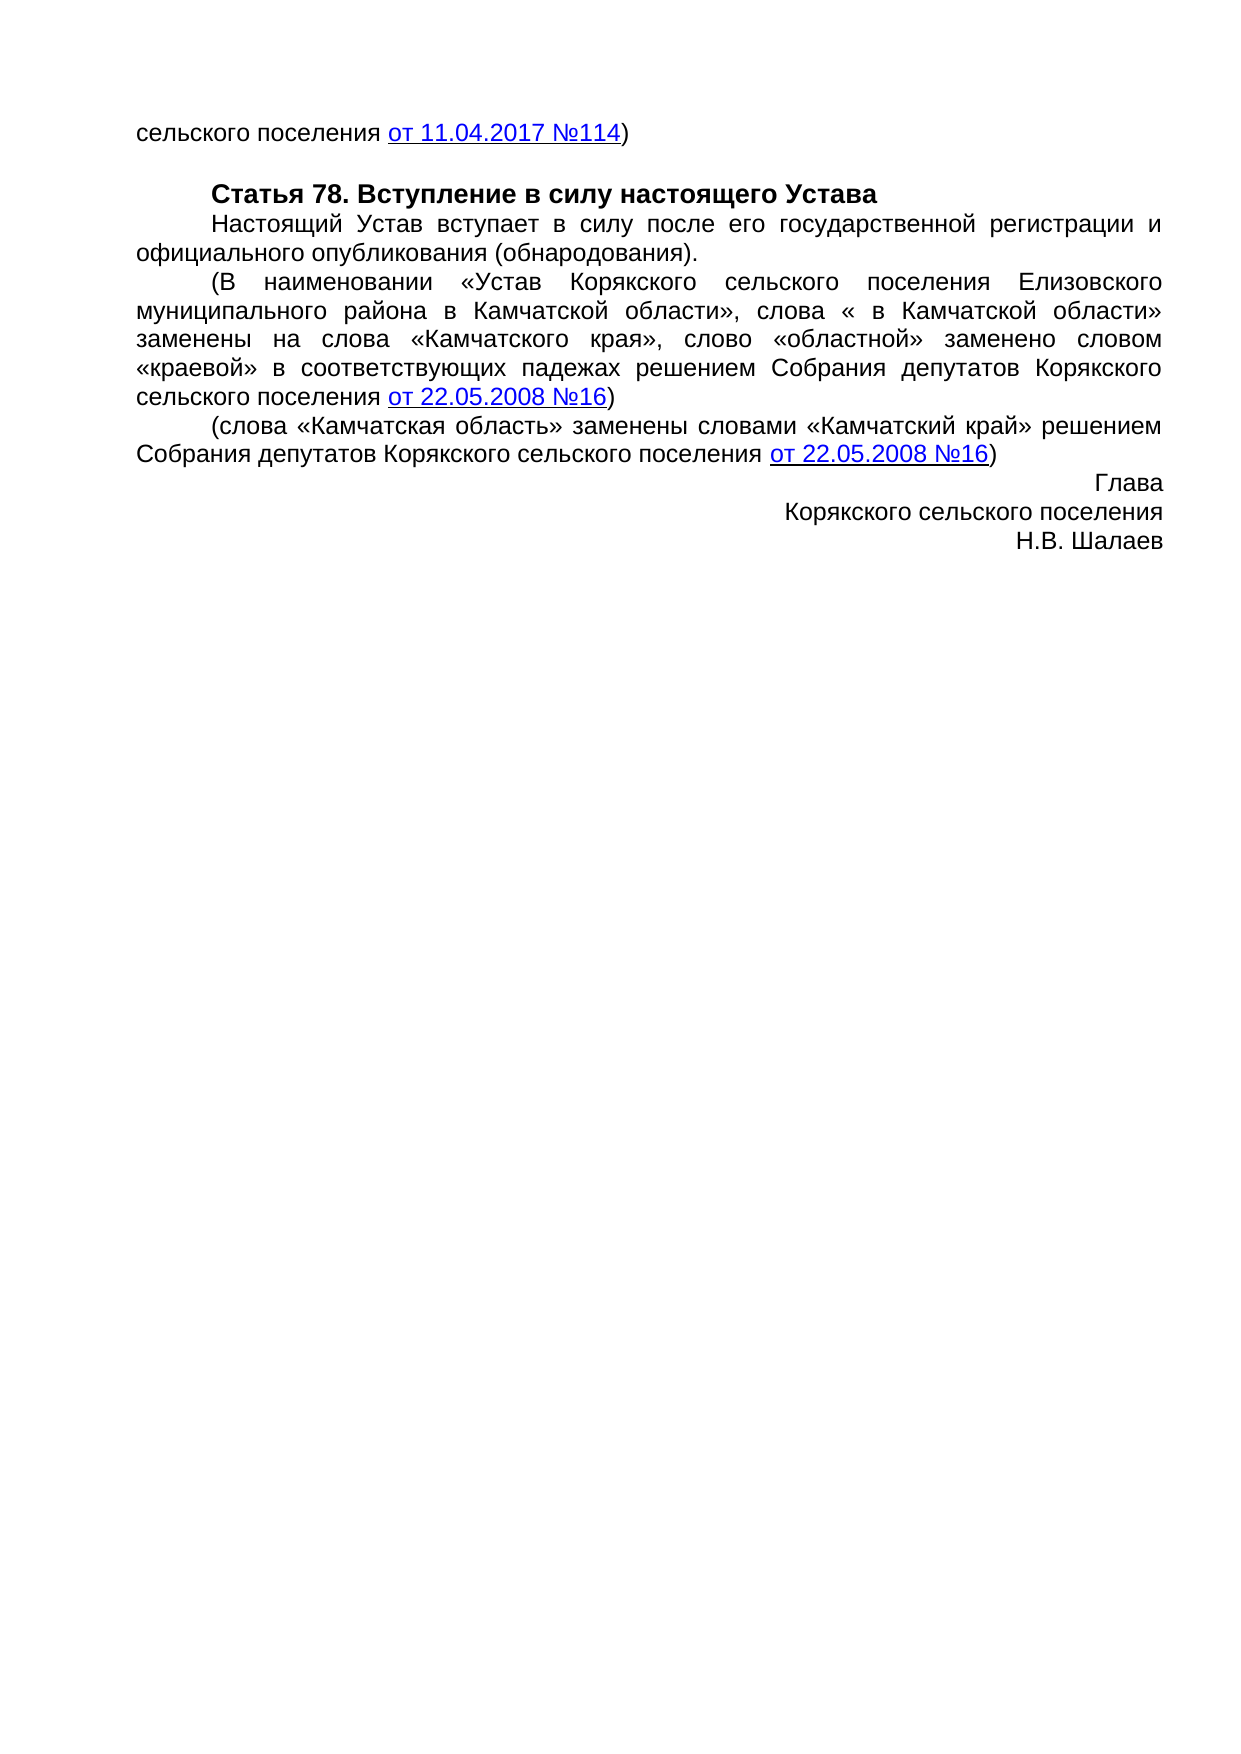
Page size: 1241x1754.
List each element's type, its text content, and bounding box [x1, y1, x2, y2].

text Корякского сельского поселения [136, 497, 1163, 526]
text Настоящий Устав вступает в силу после его государственной регистрации и официального опубликования (обнародования). [136, 209, 1163, 267]
text Глава [136, 468, 1163, 497]
text сельского поселения от 11.04.2017 №114) [136, 118, 1163, 147]
text (В наименовании «Устав Корякского сельского поселения Елизовского муниципального района в Камчатской области», слова « в Камчатской области» заменены на слова «Камчатского края», слово «областной» заменено словом «краевой» в соответствующих падежах решением Собрания депутатов Корякского сельского поселения от 22.05.2008 №16) [136, 267, 1163, 411]
text Н.В. Шалаев [136, 526, 1163, 554]
text Статья 78. Вступление в силу настоящего Устава [136, 178, 1163, 209]
text (слова «Камчатская область» заменены словами «Камчатский край» решением Собрания депутатов Корякского сельского поселения от 22.05.2008 №16) [136, 411, 1163, 468]
